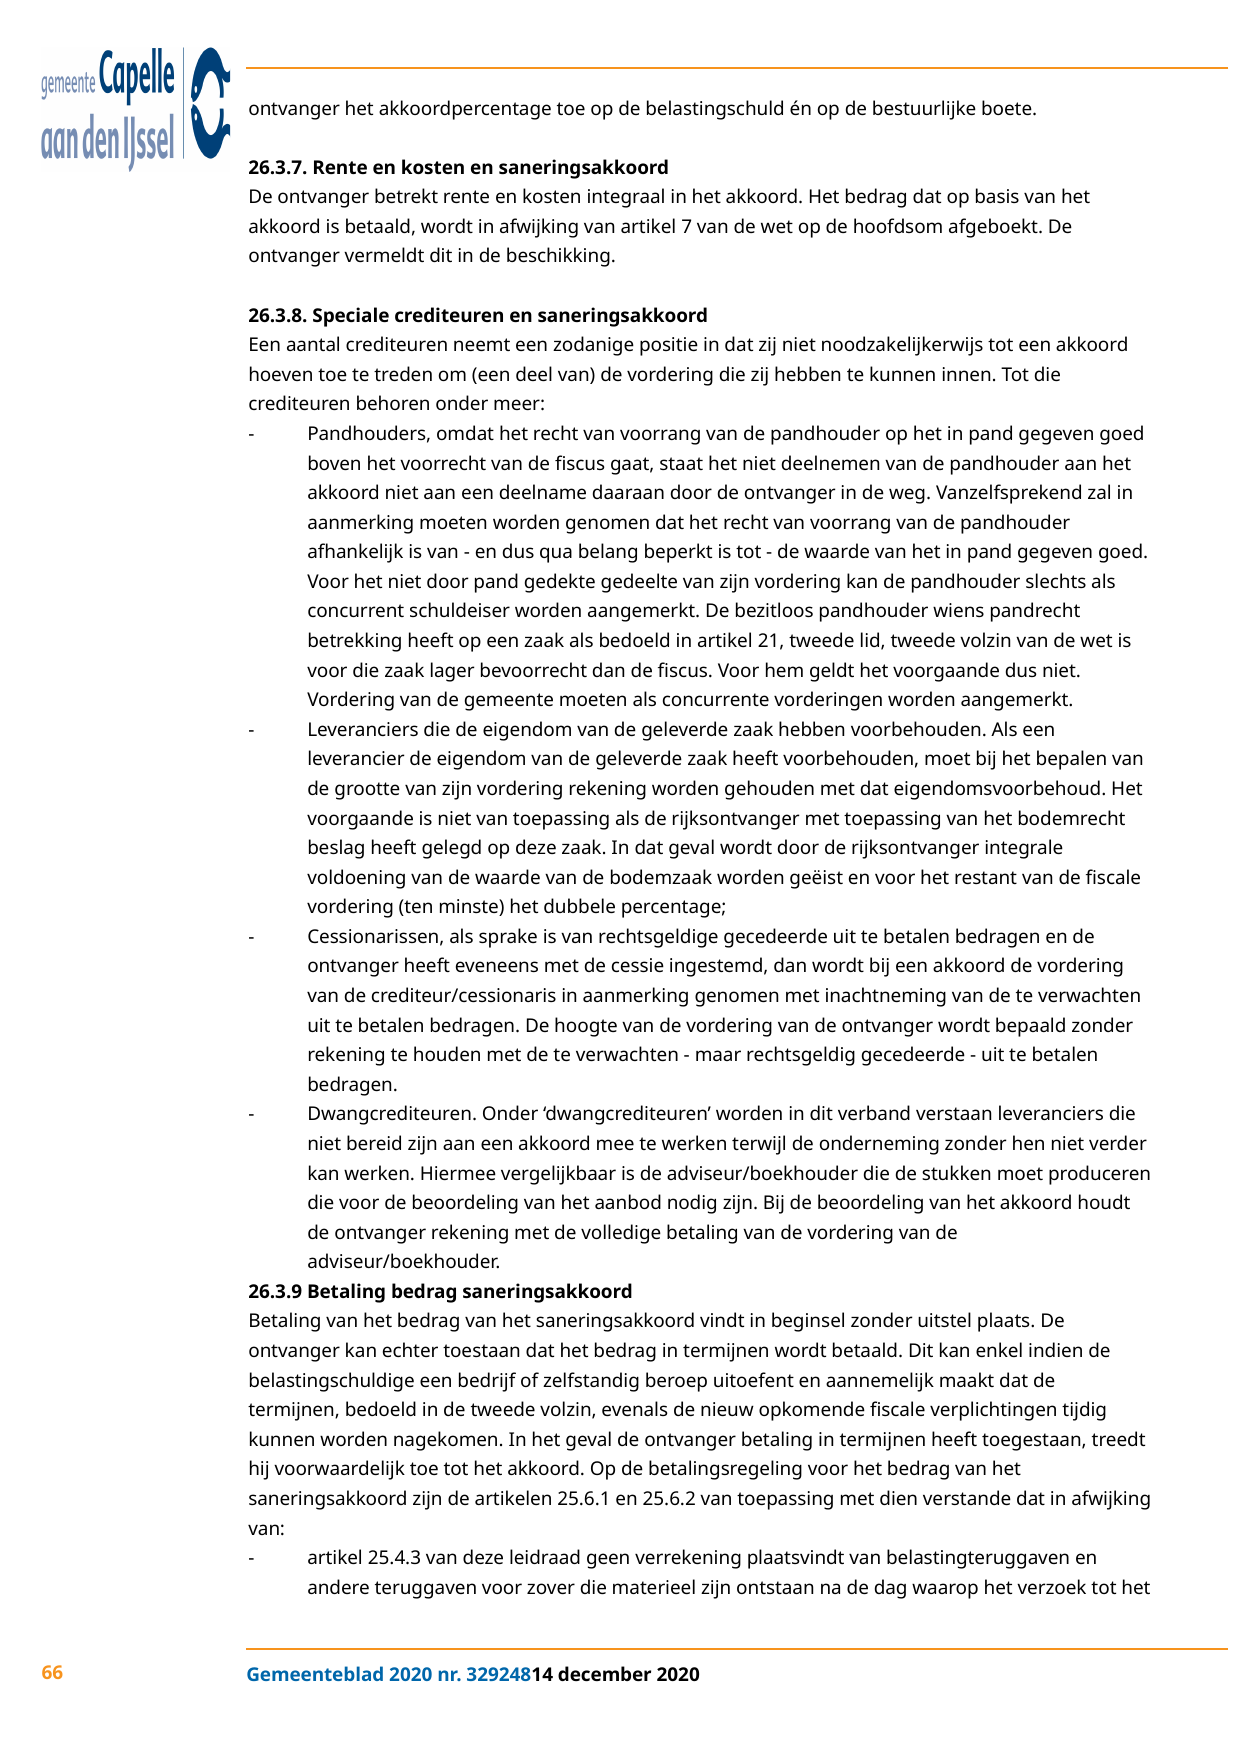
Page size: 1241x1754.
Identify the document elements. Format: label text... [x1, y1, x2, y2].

list Cessionarissen, als sprake is van rechtsgeldige gecedeerde uit te betalen bedragen en de ontvanger heeft eveneens met de cessie ingestemd, dan wordt bij een akkoord de vordering van de crediteur/cessionaris in aanmerking genomen met inachtneming van de te verwachten uit te betalen bedragen. De hoogte van de vordering van de ontvanger wordt bepaald zonder rekening te houden met de te verwachten - maar rechtsgeldig gecedeerde - uit te betalen bedragen. [248, 923, 1152, 1097]
text 26.3.8. Speciale crediteuren en saneringsakkoord [248, 302, 1152, 328]
list Dwangcrediteuren. Onder ‘dwangcrediteuren’ worden in dit verband verstaan leveranciers die niet bereid zijn aan een akkoord mee te werken terwijl de onderneming zonder hen niet verder kan werken. Hiermee vergelijkbaar is de adviseur/boekhouder die de stukken moet produceren die voor de beoordeling van het aanbod nodig zijn. Bij de beoordeling van het akkoord houdt de ontvanger rekening met de volledige betaling van de vordering van de adviseur/boekhouder. [248, 1101, 1152, 1274]
text Betaling van het bedrag van het saneringsakkoord vindt in beginsel zonder uitstel plaats. De ontvanger kan echter toestaan dat het bedrag in termijnen wordt betaald. Dit kan enkel indien de belastingschuldige een bedrijf of zelfstandig beroep uitoefent en aannemelijk maakt dat de termijnen, bedoeld in de tweede volzin, evenals de nieuw opkomende fiscale verplichtingen tijdig kunnen worden nagekomen. In het geval de ontvanger betaling in termijnen heeft toegestaan, treedt hij voorwaardelijk toe tot het akkoord. Op de betalingsregeling voor het bedrag van het saneringsakkoord zijn de artikelen 25.6.1 en 25.6.2 van toepassing met dien verstande dat in afwijking van: [248, 1308, 1152, 1541]
text De ontvanger betrekt rente en kosten integraal in het akkoord. Het bedrag dat op basis van het akkoord is betaald, wordt in afwijking van artikel 7 van de wet op de hoofdsom afgeboekt. De ontvanger vermeldt dit in de beschikking. [248, 183, 1152, 268]
list Leveranciers die de eigendom van de geleverde zaak hebben voorbehouden. Als een leverancier de eigendom van de geleverde zaak heeft voorbehouden, moet bij het bepalen van de grootte van zijn vordering rekening worden gehouden met dat eigendomsvoorbehoud. Het voorgaande is niet van toepassing als de rijksontvanger met toepassing van het bodemrecht beslag heeft gelegd op deze zaak. In dat geval wordt door de rijksontvanger integrale voldoening van de waarde van de bodemzaak worden geëist en voor het restant van de fiscale vordering (ten minste) het dubbele percentage; [248, 716, 1152, 919]
text 26.3.9 Betaling bedrag saneringsakkoord [248, 1278, 1152, 1304]
picture [41, 47, 231, 172]
list artikel 25.4.3 van deze leidraad geen verrekening plaatsvindt van belastingteruggaven en andere teruggaven voor zover die materieel zijn ontstaan na de dag waarop het verzoek tot het [248, 1544, 1152, 1600]
text Een aantal crediteuren neemt een zodanige positie in dat zij niet noodzakelijkerwijs tot een akkoord hoeven toe te treden om (een deel van) de vordering die zij hebben te kunnen innen. Tot die crediteuren behoren onder meer: [248, 331, 1152, 416]
text ontvanger het akkoordpercentage toe op de belastingschuld én op de bestuurlijke boete. [248, 95, 1152, 121]
text 26.3.7. Rente en kosten en saneringsakkoord [248, 154, 1152, 180]
list Pandhouders, omdat het recht van voorrang van de pandhouder op het in pand gegeven goed boven het voorrecht van de fiscus gaat, staat het niet deelnemen van de pandhouder aan het akkoord niet aan een deelname daaraan door de ontvanger in de weg. Vanzelfsprekend zal in aanmerking moeten worden genomen dat het recht van voorrang van de pandhouder afhankelijk is van - en dus qua belang beperkt is tot - de waarde van het in pand gegeven goed. Voor het niet door pand gedekte gedeelte van zijn vordering kan de pandhouder slechts als concurrent schuldeiser worden aangemerkt. De bezitloos pandhouder wiens pandrecht betrekking heeft op een zaak als bedoeld in artikel 21, tweede lid, tweede volzin van de wet is voor die zaak lager bevoorrecht dan de fiscus. Voor hem geldt het voorgaande dus niet. Vordering van de gemeente moeten als concurrente vorderingen worden aangemerkt. [248, 420, 1152, 712]
